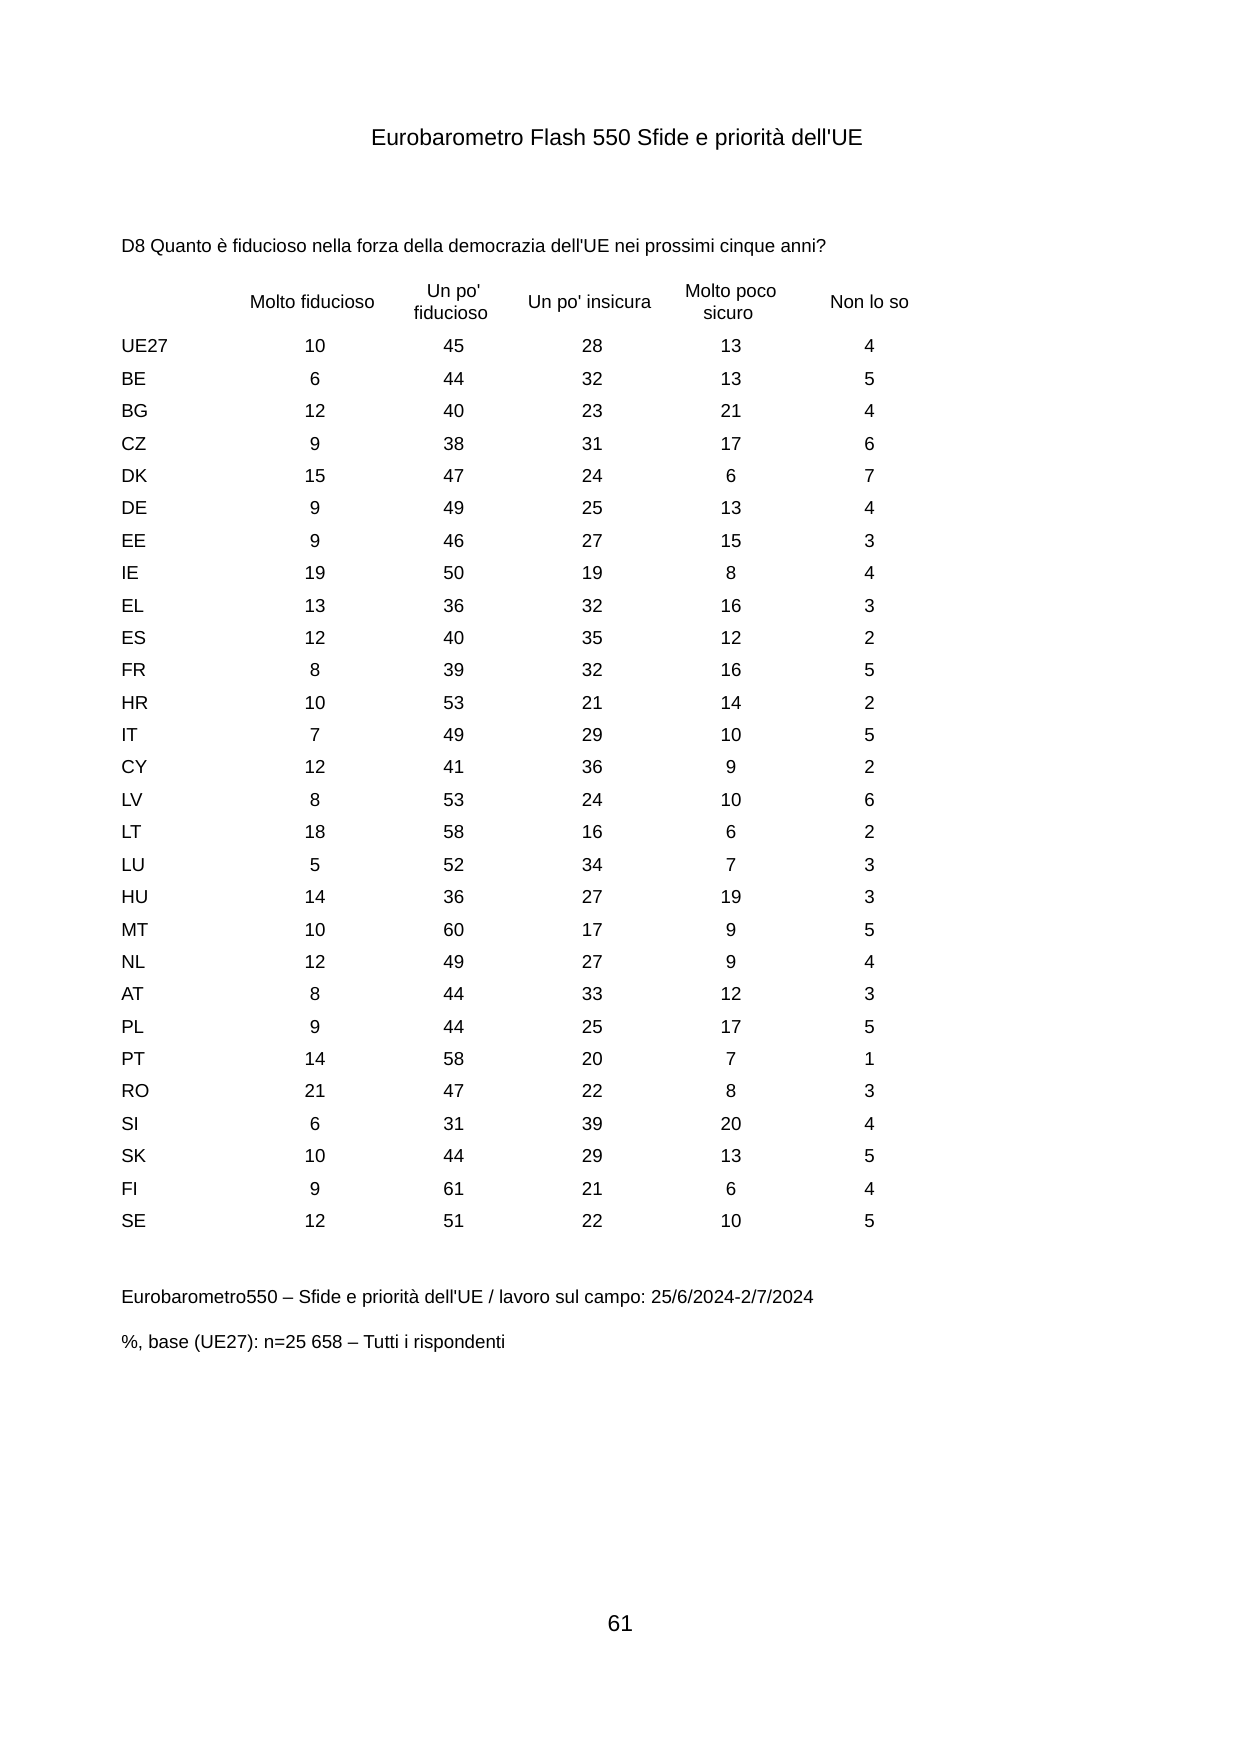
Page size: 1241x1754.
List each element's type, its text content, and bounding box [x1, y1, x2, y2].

table_cell [182, 492, 245, 524]
table_cell 12 [245, 945, 384, 978]
table_cell 44 [384, 1140, 523, 1172]
table_cell 12 [661, 978, 800, 1010]
table_cell [182, 816, 245, 848]
table_cell 52 [384, 848, 523, 881]
table_cell [182, 783, 245, 816]
table_cell 36 [384, 589, 523, 621]
table_cell FR [118, 654, 182, 686]
table_cell IT [118, 719, 182, 751]
table_cell 3 [800, 848, 939, 881]
table_cell 21 [523, 686, 661, 718]
table_cell PL [118, 1010, 182, 1042]
table_cell 10 [245, 686, 384, 718]
table_cell 21 [245, 1075, 384, 1107]
table_cell 9 [245, 1010, 384, 1042]
table_cell 41 [384, 751, 523, 783]
table_cell 29 [523, 719, 661, 751]
table_cell 33 [523, 978, 661, 1010]
table_cell 4 [800, 1107, 939, 1140]
table_cell 7 [800, 459, 939, 492]
table_cell 39 [384, 654, 523, 686]
table_cell 22 [523, 1205, 661, 1237]
table_cell 27 [523, 881, 661, 913]
table_cell 10 [245, 330, 384, 362]
table_cell IE [118, 557, 182, 589]
table_cell 10 [661, 783, 800, 816]
table_cell 22 [523, 1075, 661, 1107]
table_cell 40 [384, 395, 523, 427]
table_cell 44 [384, 978, 523, 1010]
table_cell [182, 1010, 245, 1042]
table_cell 31 [523, 427, 661, 459]
table_cell 9 [661, 945, 800, 978]
table_cell 6 [661, 816, 800, 848]
table_cell 28 [523, 330, 661, 362]
table_cell SE [118, 1205, 182, 1237]
table_cell 23 [523, 395, 661, 427]
table_cell 50 [384, 557, 523, 589]
table_cell [182, 1140, 245, 1172]
table_cell Eurobarometro550 – Sfide e priorità dell'UE / lavoro sul campo: 25/6/2024-2/7/2024 [118, 1269, 939, 1325]
table_cell 38 [384, 427, 523, 459]
table_cell 3 [800, 881, 939, 913]
table_cell [182, 913, 245, 945]
table_cell [245, 1237, 384, 1269]
table_cell 10 [661, 719, 800, 751]
table_cell 12 [245, 751, 384, 783]
table_cell 7 [245, 719, 384, 751]
table_cell 13 [661, 330, 800, 362]
table_cell 58 [384, 1043, 523, 1075]
table_cell 6 [245, 1107, 384, 1140]
table_cell 14 [661, 686, 800, 718]
table_cell EE [118, 524, 182, 557]
table_cell 32 [523, 362, 661, 394]
table_cell 2 [800, 686, 939, 718]
table_cell 34 [523, 848, 661, 881]
table_cell [182, 1237, 245, 1269]
table_cell 13 [661, 1140, 800, 1172]
table_cell UE27 [118, 330, 182, 362]
table_cell 5 [800, 654, 939, 686]
table_cell 51 [384, 1205, 523, 1237]
table_cell 10 [245, 913, 384, 945]
table_cell Molto poco sicuro [661, 274, 800, 330]
table_cell 21 [523, 1172, 661, 1204]
table_cell [182, 274, 245, 330]
table_cell 12 [245, 621, 384, 654]
table_cell 36 [384, 881, 523, 913]
table_cell 3 [800, 524, 939, 557]
table_cell 8 [661, 557, 800, 589]
table_cell EL [118, 589, 182, 621]
table_cell 8 [661, 1075, 800, 1107]
table_cell 13 [661, 362, 800, 394]
table_cell 47 [384, 459, 523, 492]
table_cell 24 [523, 783, 661, 816]
table_cell 36 [523, 751, 661, 783]
table_cell 1 [800, 1043, 939, 1075]
table_cell 9 [661, 751, 800, 783]
table_cell 31 [384, 1107, 523, 1140]
table_cell 44 [384, 362, 523, 394]
table_cell 4 [800, 1172, 939, 1204]
table_cell 12 [245, 1205, 384, 1237]
table_cell 15 [245, 459, 384, 492]
table_cell 4 [800, 395, 939, 427]
table_cell [182, 654, 245, 686]
table_cell [182, 1043, 245, 1075]
table_cell PT [118, 1043, 182, 1075]
table_cell [182, 848, 245, 881]
table_cell 17 [661, 1010, 800, 1042]
table_cell [384, 1237, 523, 1269]
table_cell 39 [523, 1107, 661, 1140]
table_cell FI [118, 1172, 182, 1204]
table_cell 18 [245, 816, 384, 848]
table_cell [182, 524, 245, 557]
table_cell LV [118, 783, 182, 816]
table_cell CZ [118, 427, 182, 459]
table_cell 6 [661, 1172, 800, 1204]
table_cell 3 [800, 589, 939, 621]
table_cell 6 [800, 783, 939, 816]
table_cell 14 [245, 1043, 384, 1075]
table_cell [182, 881, 245, 913]
table_cell [182, 945, 245, 978]
table_cell Un po' fiducioso [384, 274, 523, 330]
table_cell BG [118, 395, 182, 427]
table_cell [523, 1237, 661, 1269]
table_cell 49 [384, 945, 523, 978]
table_cell 53 [384, 686, 523, 718]
table_cell 44 [384, 1010, 523, 1042]
table_cell 3 [800, 1075, 939, 1107]
table_cell [182, 621, 245, 654]
table_cell 4 [800, 492, 939, 524]
table_cell 19 [523, 557, 661, 589]
table_cell NL [118, 945, 182, 978]
table_cell 20 [661, 1107, 800, 1140]
table_cell 49 [384, 492, 523, 524]
table_cell 24 [523, 459, 661, 492]
table_cell 17 [661, 427, 800, 459]
table_cell 13 [661, 492, 800, 524]
table_cell SK [118, 1140, 182, 1172]
table_cell [182, 459, 245, 492]
table_cell 3 [800, 978, 939, 1010]
table_cell Un po' insicura [523, 274, 661, 330]
table_cell RO [118, 1075, 182, 1107]
table_cell 5 [800, 362, 939, 394]
table_cell 5 [800, 1140, 939, 1172]
table_cell 8 [245, 978, 384, 1010]
table_cell [182, 589, 245, 621]
table_cell CY [118, 751, 182, 783]
table_cell 25 [523, 492, 661, 524]
table_cell 9 [245, 524, 384, 557]
table_cell 12 [245, 395, 384, 427]
table_cell 2 [800, 816, 939, 848]
table_cell Molto fiducioso [245, 274, 384, 330]
table_cell 16 [661, 654, 800, 686]
table_cell 27 [523, 524, 661, 557]
table_cell 7 [661, 1043, 800, 1075]
table_cell [182, 427, 245, 459]
table_cell [182, 362, 245, 394]
table_cell [182, 557, 245, 589]
table_cell 46 [384, 524, 523, 557]
table_cell DE [118, 492, 182, 524]
table_cell AT [118, 978, 182, 1010]
table_cell BE [118, 362, 182, 394]
table_cell 25 [523, 1010, 661, 1042]
table_cell 8 [245, 783, 384, 816]
table_cell 27 [523, 945, 661, 978]
table_cell 10 [245, 1140, 384, 1172]
table_cell [182, 1172, 245, 1204]
table_cell 16 [523, 816, 661, 848]
table_cell 53 [384, 783, 523, 816]
table_cell 47 [384, 1075, 523, 1107]
table_cell 5 [800, 1205, 939, 1237]
table_cell 9 [661, 913, 800, 945]
table_cell 16 [661, 589, 800, 621]
table_cell 4 [800, 330, 939, 362]
table_cell 19 [245, 557, 384, 589]
table_cell SI [118, 1107, 182, 1140]
table_cell 5 [800, 1010, 939, 1042]
table_cell [118, 274, 182, 330]
table_cell [182, 751, 245, 783]
table_cell [182, 330, 245, 362]
table_cell 17 [523, 913, 661, 945]
table_cell LU [118, 848, 182, 881]
table_cell 32 [523, 654, 661, 686]
table_cell HR [118, 686, 182, 718]
table_cell 2 [800, 621, 939, 654]
table_cell 13 [245, 589, 384, 621]
table_cell [182, 686, 245, 718]
table_cell 40 [384, 621, 523, 654]
table_cell 12 [661, 621, 800, 654]
table_cell LT [118, 816, 182, 848]
table_cell [182, 1075, 245, 1107]
table_cell 35 [523, 621, 661, 654]
table_cell DK [118, 459, 182, 492]
table_cell 9 [245, 1172, 384, 1204]
table_cell 14 [245, 881, 384, 913]
table_cell 8 [245, 654, 384, 686]
table_cell 2 [800, 751, 939, 783]
table_cell 32 [523, 589, 661, 621]
table_cell 6 [245, 362, 384, 394]
table_cell MT [118, 913, 182, 945]
table_cell 61 [384, 1172, 523, 1204]
table_cell ES [118, 621, 182, 654]
table_cell 4 [800, 557, 939, 589]
table_cell 4 [800, 945, 939, 978]
table_cell 5 [800, 913, 939, 945]
table_cell 45 [384, 330, 523, 362]
table_cell [182, 1205, 245, 1237]
table_cell 10 [661, 1205, 800, 1237]
table_cell [182, 719, 245, 751]
table_cell 5 [245, 848, 384, 881]
table_cell 49 [384, 719, 523, 751]
table_cell [182, 395, 245, 427]
table_cell 9 [245, 492, 384, 524]
table_cell [182, 978, 245, 1010]
table_cell 6 [661, 459, 800, 492]
table_header D8 Quanto è fiducioso nella forza della democrazia dell'UE nei prossimi cinque anni? [118, 218, 939, 274]
table_cell %, base (UE27): n=25 658 – Tutti i rispondenti [118, 1325, 939, 1357]
table_cell 15 [661, 524, 800, 557]
table_cell 7 [661, 848, 800, 881]
table_cell [118, 1237, 182, 1269]
table_cell [661, 1237, 800, 1269]
table_cell Non lo so [800, 274, 939, 330]
table_cell 29 [523, 1140, 661, 1172]
table_cell HU [118, 881, 182, 913]
table_cell [800, 1237, 939, 1269]
table_cell 21 [661, 395, 800, 427]
table_cell 60 [384, 913, 523, 945]
table_cell 20 [523, 1043, 661, 1075]
table_cell [182, 1107, 245, 1140]
table_cell 9 [245, 427, 384, 459]
table_cell 19 [661, 881, 800, 913]
table_cell 6 [800, 427, 939, 459]
table_cell 5 [800, 719, 939, 751]
table_cell 58 [384, 816, 523, 848]
